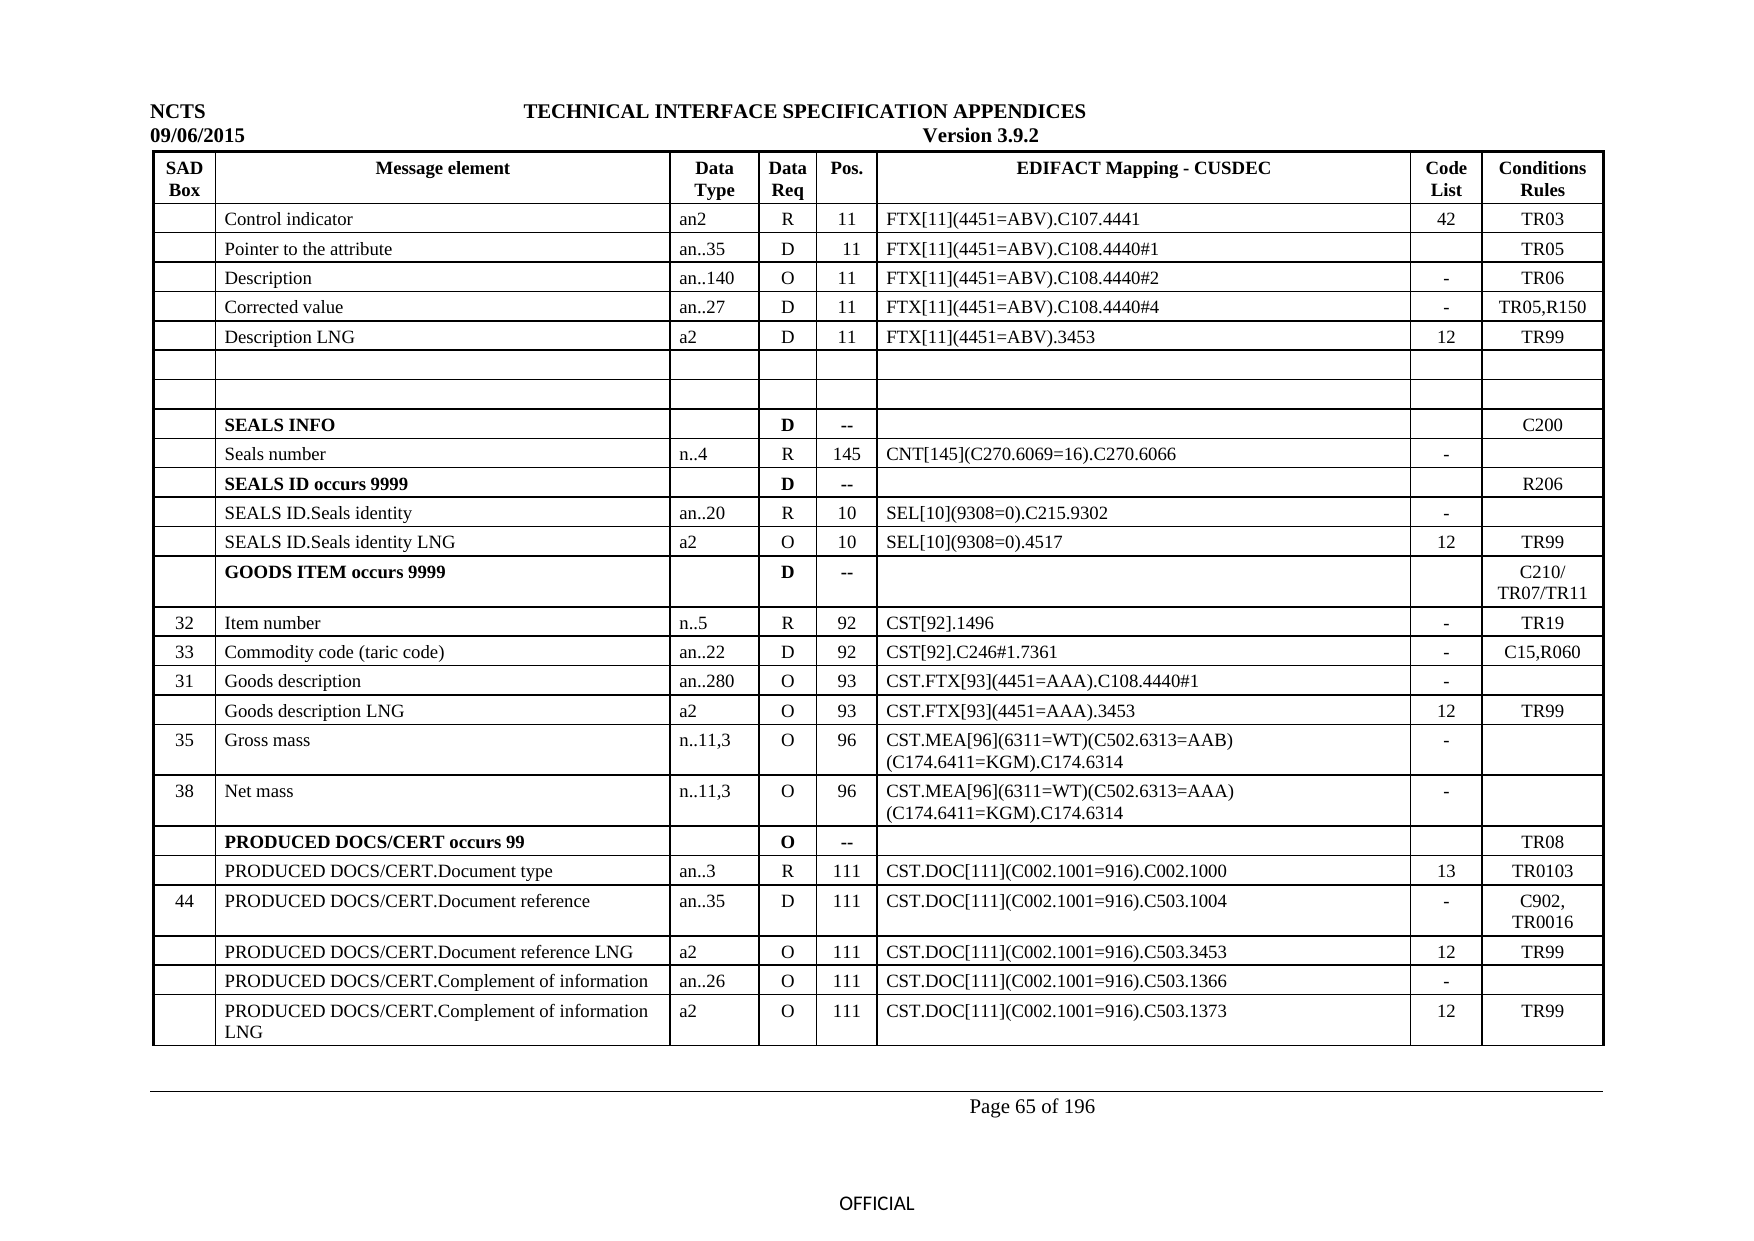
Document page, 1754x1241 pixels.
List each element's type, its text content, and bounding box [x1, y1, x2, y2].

table_cell -- [817, 827, 876, 855]
table_cell Description LNG [216, 322, 669, 349]
table_cell 111 [817, 886, 876, 935]
table_cell [1483, 439, 1602, 467]
table_cell D [760, 637, 816, 665]
table_cell [1411, 380, 1481, 408]
table_cell D [760, 292, 816, 320]
table_cell [1411, 351, 1481, 379]
table_cell [155, 498, 215, 526]
table_cell [155, 410, 215, 437]
table_cell 10 [817, 498, 876, 526]
table_cell O [760, 696, 816, 723]
table_cell a2 [671, 995, 758, 1045]
table_cell an..26 [671, 966, 758, 994]
table_cell [1411, 468, 1481, 496]
table_cell an..20 [671, 498, 758, 526]
table_header Data Type [671, 153, 758, 202]
table_cell TR06 [1483, 263, 1602, 291]
table_cell 92 [817, 608, 876, 635]
table_cell - [1411, 637, 1481, 665]
table_cell TR0103 [1483, 856, 1602, 884]
table_cell TR99 [1483, 322, 1602, 349]
table_cell CST.FTX[93](4451=AAA).3453 [878, 696, 1410, 723]
table_cell D [760, 468, 816, 496]
table_cell [878, 351, 1410, 379]
table_header Data Req [760, 153, 816, 202]
table_cell C15,R060 [1483, 637, 1602, 665]
table_cell TR05,R150 [1483, 292, 1602, 320]
table_cell [760, 351, 816, 379]
table_header Code List [1411, 153, 1481, 202]
table_cell 42 [1411, 204, 1481, 232]
table_cell - [1411, 498, 1481, 526]
table_header SAD Box [155, 153, 215, 202]
table_cell 11 [817, 292, 876, 320]
table_cell [155, 827, 215, 855]
table_cell CST.FTX[93](4451=AAA).C108.4440#1 [878, 666, 1410, 694]
table_cell D [760, 233, 816, 261]
table_cell a2 [671, 696, 758, 723]
table_cell n..11,3 [671, 776, 758, 825]
table_cell 93 [817, 666, 876, 694]
table_cell CST[92].1496 [878, 608, 1410, 635]
table_cell n..5 [671, 608, 758, 635]
table_cell R [760, 498, 816, 526]
table_cell 33 [155, 637, 215, 665]
table_cell D [760, 322, 816, 349]
table_cell 32 [155, 608, 215, 635]
table_header EDIFACT Mapping - CUSDEC [878, 153, 1410, 202]
table_cell O [760, 966, 816, 994]
table_cell [155, 439, 215, 467]
table_cell n..4 [671, 439, 758, 467]
table_cell [878, 410, 1410, 437]
table_cell C210/TR07/TR11 [1483, 557, 1602, 606]
table_cell PRODUCED DOCS/CERT.Complement of information LNG [216, 995, 669, 1045]
table_cell Corrected value [216, 292, 669, 320]
table_cell [155, 557, 215, 606]
table_cell 12 [1411, 937, 1481, 964]
table_cell FTX[11](4451=ABV).C108.4440#2 [878, 263, 1410, 291]
table_cell PRODUCED DOCS/CERT.Document reference [216, 886, 669, 935]
table_cell 92 [817, 637, 876, 665]
table_cell 96 [817, 776, 876, 825]
table_cell [760, 380, 816, 408]
table_cell O [760, 776, 816, 825]
table_cell 145 [817, 439, 876, 467]
table_cell [878, 827, 1410, 855]
table_cell an..3 [671, 856, 758, 884]
table_cell [155, 937, 215, 964]
table_cell [878, 380, 1410, 408]
table_cell PRODUCED DOCS/CERT.Complement of information [216, 966, 669, 994]
table_cell TR99 [1483, 937, 1602, 964]
table_cell 38 [155, 776, 215, 825]
table_cell [155, 696, 215, 723]
table_cell CST.DOC[111](C002.1001=916).C503.1004 [878, 886, 1410, 935]
table_cell R [760, 439, 816, 467]
table_cell 111 [817, 856, 876, 884]
table_cell Item number [216, 608, 669, 635]
table_cell CST.DOC[111](C002.1001=916).C503.1366 [878, 966, 1410, 994]
table_cell [1483, 666, 1602, 694]
table_cell PRODUCED DOCS/CERT.Document reference LNG [216, 937, 669, 964]
table_cell SEALS INFO [216, 410, 669, 437]
table_cell [878, 468, 1410, 496]
table_cell [1483, 498, 1602, 526]
table_cell a2 [671, 937, 758, 964]
table_cell 10 [817, 527, 876, 555]
table_cell CNT[145](C270.6069=16).C270.6066 [878, 439, 1410, 467]
table_cell [817, 351, 876, 379]
table_cell 13 [1411, 856, 1481, 884]
table_cell [817, 380, 876, 408]
table_cell PRODUCED DOCS/CERT occurs 99 [216, 827, 669, 855]
table_cell 35 [155, 725, 215, 774]
table_cell CST.MEA[96](6311=WT)(C502.6313=AAA)(C174.6411=KGM).C174.6314 [878, 776, 1410, 825]
table_cell [671, 827, 758, 855]
table_cell 31 [155, 666, 215, 694]
table_cell D [760, 886, 816, 935]
table_cell TR03 [1483, 204, 1602, 232]
table_header Message element [216, 153, 669, 202]
table_cell Pointer to the attribute [216, 233, 669, 261]
table_cell a2 [671, 322, 758, 349]
table_cell [671, 468, 758, 496]
table_cell [155, 322, 215, 349]
table_cell FTX[11](4451=ABV).C108.4440#1 [878, 233, 1410, 261]
table_cell an..140 [671, 263, 758, 291]
table_cell O [760, 995, 816, 1045]
table_cell O [760, 725, 816, 774]
table_cell Seals number [216, 439, 669, 467]
table_cell - [1411, 725, 1481, 774]
table_cell SEALS ID.Seals identity [216, 498, 669, 526]
table_cell an..35 [671, 233, 758, 261]
table_cell - [1411, 292, 1481, 320]
table_cell [155, 263, 215, 291]
table_cell R [760, 856, 816, 884]
table_cell CST.DOC[111](C002.1001=916).C503.3453 [878, 937, 1410, 964]
table_cell [1483, 351, 1602, 379]
table_cell [1483, 725, 1602, 774]
table_cell 11 [817, 263, 876, 291]
table_cell SEALS ID occurs 9999 [216, 468, 669, 496]
table_cell 11 [817, 322, 876, 349]
table_cell [1411, 557, 1481, 606]
table_cell [1411, 410, 1481, 437]
table_cell [671, 410, 758, 437]
table_cell [216, 380, 669, 408]
table_cell CST.DOC[111](C002.1001=916).C002.1000 [878, 856, 1410, 884]
table_cell 111 [817, 966, 876, 994]
table_cell - [1411, 776, 1481, 825]
table_cell [155, 527, 215, 555]
table_cell Description [216, 263, 669, 291]
table_cell FTX[11](4451=ABV).C108.4440#4 [878, 292, 1410, 320]
table_cell O [760, 527, 816, 555]
table_cell TR99 [1483, 696, 1602, 723]
table_cell - [1411, 966, 1481, 994]
table_cell an..35 [671, 886, 758, 935]
table_cell D [760, 410, 816, 437]
table_cell 111 [817, 995, 876, 1045]
table_cell R206 [1483, 468, 1602, 496]
table_cell [155, 966, 215, 994]
table_cell TR99 [1483, 527, 1602, 555]
table_cell a2 [671, 527, 758, 555]
table_cell 12 [1411, 696, 1481, 723]
table_cell TR05 [1483, 233, 1602, 261]
table_cell CST.DOC[111](C002.1001=916).C503.1373 [878, 995, 1410, 1045]
table_cell [878, 557, 1410, 606]
table_cell [155, 468, 215, 496]
table_cell TR19 [1483, 608, 1602, 635]
table_cell 111 [817, 937, 876, 964]
table_header Pos. [817, 153, 876, 202]
table_cell Net mass [216, 776, 669, 825]
table_header Conditions Rules [1483, 153, 1602, 202]
table_cell -- [817, 468, 876, 496]
table_cell GOODS ITEM occurs 9999 [216, 557, 669, 606]
table_cell 12 [1411, 527, 1481, 555]
table_cell [1411, 827, 1481, 855]
table_cell Control indicator [216, 204, 669, 232]
table_cell O [760, 827, 816, 855]
table_cell 11 [817, 233, 876, 261]
table_cell [155, 204, 215, 232]
table_cell [1483, 380, 1602, 408]
table_cell SEL[10](9308=0).C215.9302 [878, 498, 1410, 526]
table_cell - [1411, 439, 1481, 467]
table_cell FTX[11](4451=ABV).C107.4441 [878, 204, 1410, 232]
table_cell n..11,3 [671, 725, 758, 774]
table_cell PRODUCED DOCS/CERT.Document type [216, 856, 669, 884]
table_cell [155, 380, 215, 408]
table_cell CST.MEA[96](6311=WT)(C502.6313=AAB)(C174.6411=KGM).C174.6314 [878, 725, 1410, 774]
table_cell SEALS ID.Seals identity LNG [216, 527, 669, 555]
table_cell [155, 856, 215, 884]
table_cell FTX[11](4451=ABV).3453 [878, 322, 1410, 349]
table_cell D [760, 557, 816, 606]
table_cell [1483, 966, 1602, 994]
table_cell 93 [817, 696, 876, 723]
table_cell O [760, 937, 816, 964]
table_cell 11 [817, 204, 876, 232]
table_cell - [1411, 886, 1481, 935]
table_cell O [760, 666, 816, 694]
table_cell [155, 292, 215, 320]
table_cell SEL[10](9308=0).4517 [878, 527, 1410, 555]
table_cell 12 [1411, 322, 1481, 349]
table_cell -- [817, 410, 876, 437]
table_cell an..27 [671, 292, 758, 320]
table_cell [1483, 776, 1602, 825]
table_cell -- [817, 557, 876, 606]
table_cell 12 [1411, 995, 1481, 1045]
table_cell [1411, 233, 1481, 261]
table_cell O [760, 263, 816, 291]
table_cell [671, 557, 758, 606]
table_cell TR08 [1483, 827, 1602, 855]
table_cell Commodity code (taric code) [216, 637, 669, 665]
table_cell Gross mass [216, 725, 669, 774]
table_cell an..280 [671, 666, 758, 694]
table_cell [155, 995, 215, 1045]
table_cell Goods description [216, 666, 669, 694]
table_cell 44 [155, 886, 215, 935]
table_cell 96 [817, 725, 876, 774]
table_cell C200 [1483, 410, 1602, 437]
table_cell [671, 351, 758, 379]
table_cell R [760, 204, 816, 232]
table_cell CST[92].C246#1.7361 [878, 637, 1410, 665]
table_cell - [1411, 263, 1481, 291]
table_cell an2 [671, 204, 758, 232]
table_cell C902, TR0016 [1483, 886, 1602, 935]
table_cell [155, 233, 215, 261]
table_cell - [1411, 666, 1481, 694]
table_cell an..22 [671, 637, 758, 665]
table_cell Goods description LNG [216, 696, 669, 723]
table_cell TR99 [1483, 995, 1602, 1045]
table_cell [671, 380, 758, 408]
table_cell R [760, 608, 816, 635]
table_cell - [1411, 608, 1481, 635]
table_cell [216, 351, 669, 379]
table_cell [155, 351, 215, 379]
